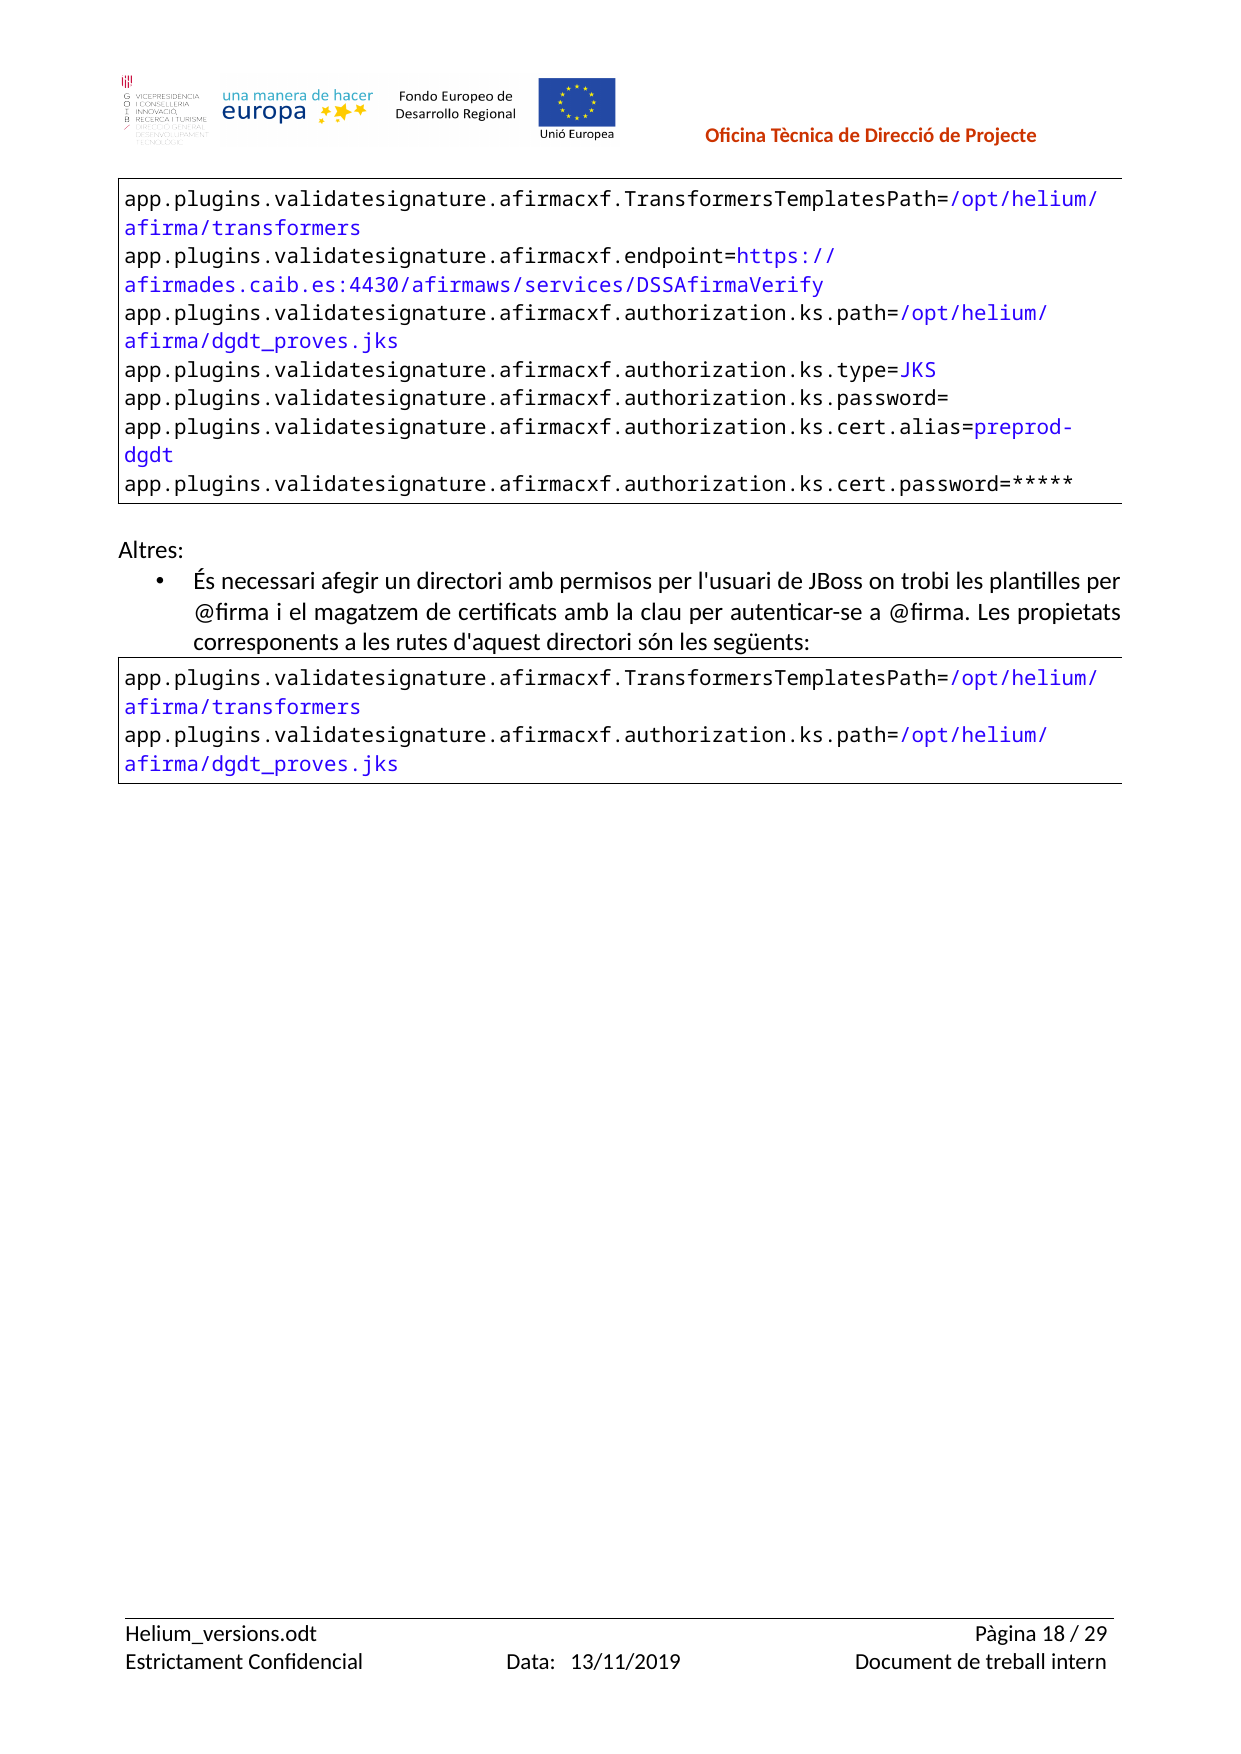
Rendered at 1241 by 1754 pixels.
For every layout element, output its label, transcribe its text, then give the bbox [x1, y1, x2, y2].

text Altres: [118, 534, 1122, 565]
list És necessari afegir un directori amb permisos per l'usuari de JBoss on trobi les plantilles per @firma i el magatzem de certificats amb la clau per autenticar-se a @firma. Les propietats corresponents a les rutes d'aquest directori són les següents: [156, 565, 1122, 657]
table_header app.plugins.validatesignature.afirmacxf.TransformersTemplatesPath=/opt/helium/afirma/transformers app.plugins.validatesignature.afirmacxf.endpoint=https://afirmades.caib.es:4430/afirmaws/services/DSSAfirmaVerify app.plugins.validatesignature.afirmacxf.authorization.ks.path=/opt/helium/afirma/dgdt_proves.jks app.plugins.validatesignature.afirmacxf.authorization.ks.type=JKS app.plugins.validatesignature.afirmacxf.authorization.ks.password= app.plugins.validatesignature.afirmacxf.authorization.ks.cert.alias=preprod-dgdt app.plugins.validatesignature.afirmacxf.authorization.ks.cert.password=***** [119, 179, 1122, 503]
picture [118, 73, 213, 147]
table_header app.plugins.validatesignature.afirmacxf.TransformersTemplatesPath=/opt/helium/afirma/transformers app.plugins.validatesignature.afirmacxf.authorization.ks.path=/opt/helium/afirma/dgdt_proves.jks [119, 658, 1122, 783]
picture [219, 73, 621, 147]
